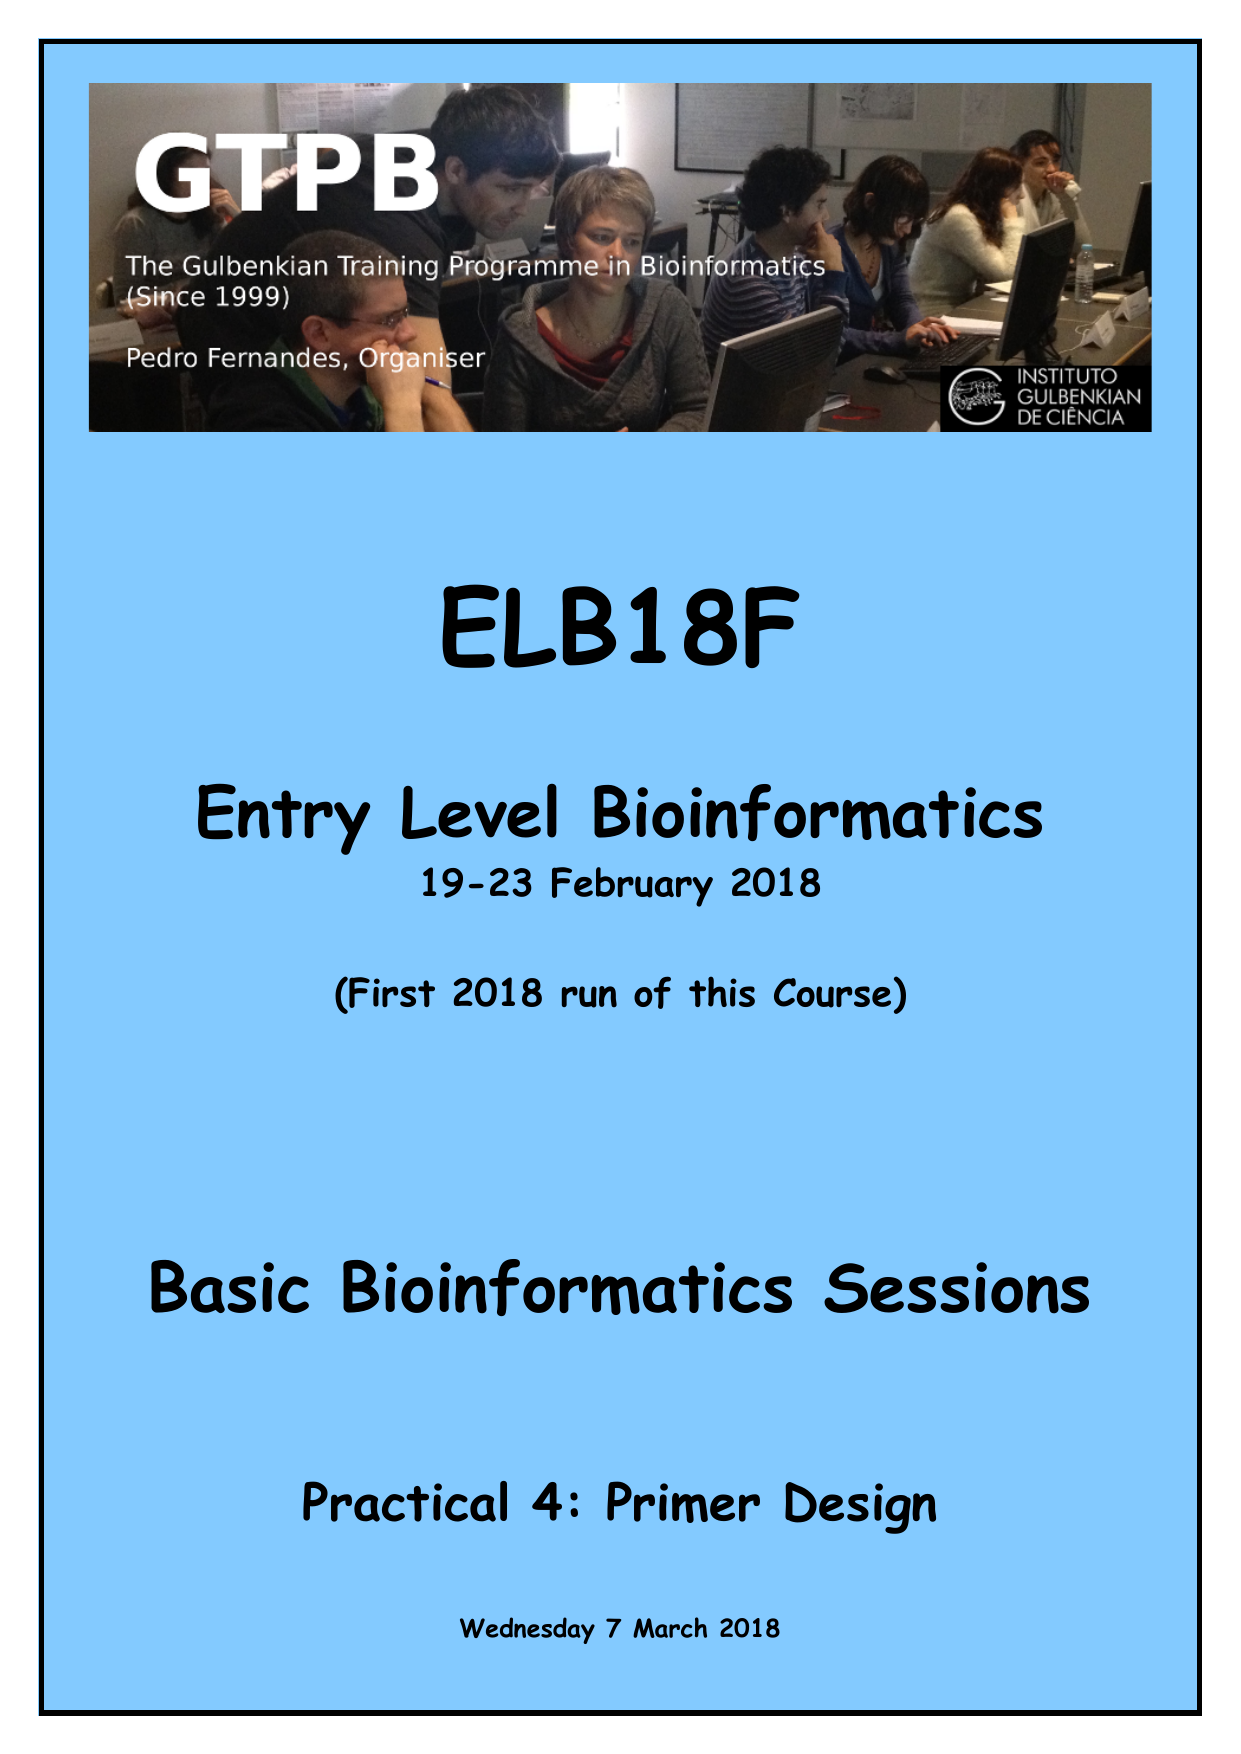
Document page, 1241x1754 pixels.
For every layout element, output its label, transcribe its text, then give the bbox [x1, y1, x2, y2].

text Wednesday 7 March 2018 [44, 1610, 1197, 1645]
text Practical 4: Primer Design [44, 1465, 1197, 1534]
text ELB18F [44, 554, 1197, 693]
text Basic Bioinformatics Sessions [44, 1238, 1197, 1331]
text 19-23 February 2018 [44, 855, 1197, 908]
text (First 2018 run of this Course) [44, 965, 1197, 1018]
picture [88, 83, 1152, 432]
text Entry Level Bioinformatics [44, 693, 1197, 855]
